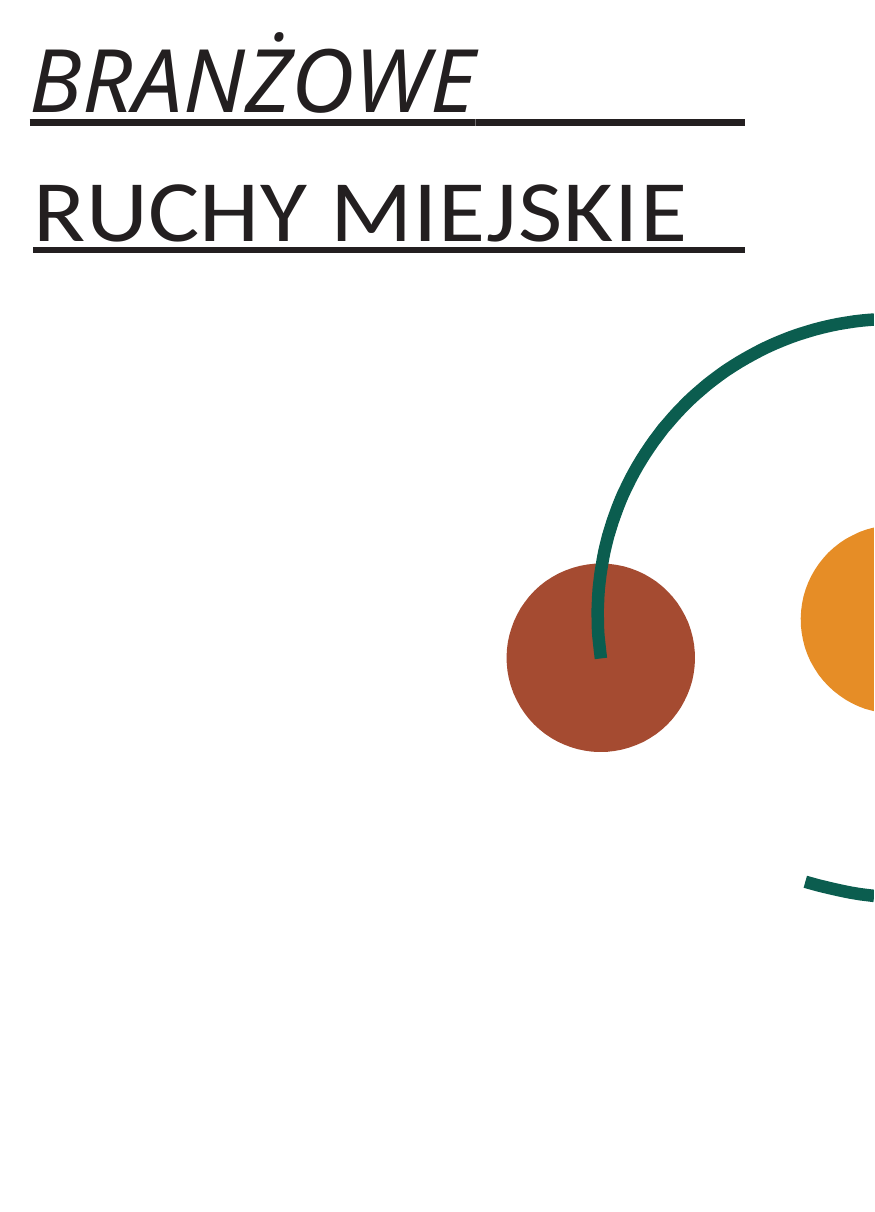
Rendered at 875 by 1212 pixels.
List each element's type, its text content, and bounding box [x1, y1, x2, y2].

text BRANŻOWE [29, 19, 874, 138]
subtitle RUCHY MIEJSKIE [33, 157, 874, 263]
